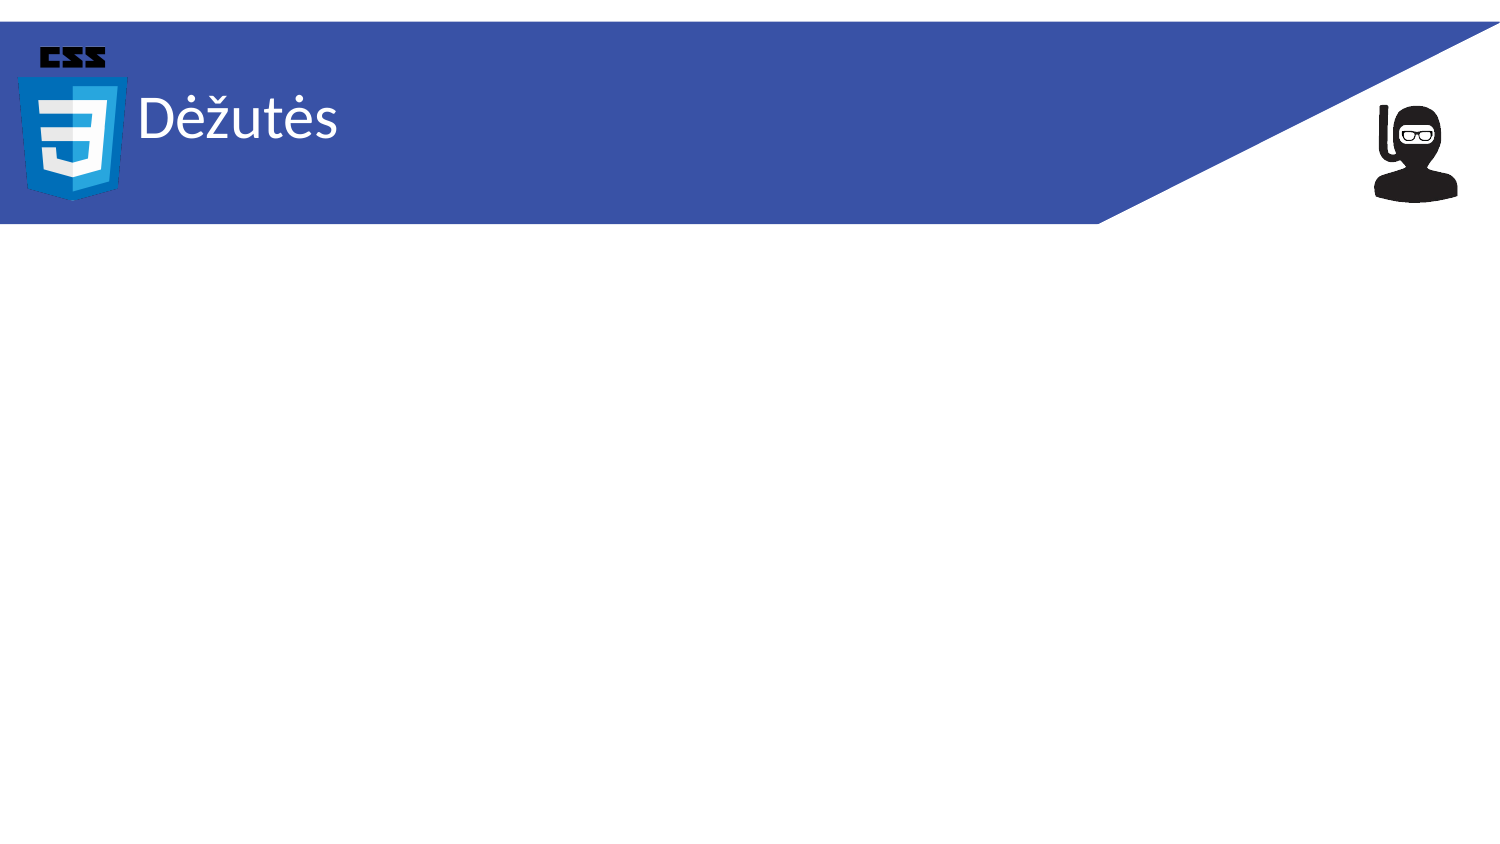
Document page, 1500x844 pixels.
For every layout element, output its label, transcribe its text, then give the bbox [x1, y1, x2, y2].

picture [17, 46, 128, 201]
text_box [1404, 23, 1500, 72]
picture [1326, 167, 1500, 211]
text_box [1096, 167, 1500, 227]
title Dėžutės [128, 72, 1500, 167]
